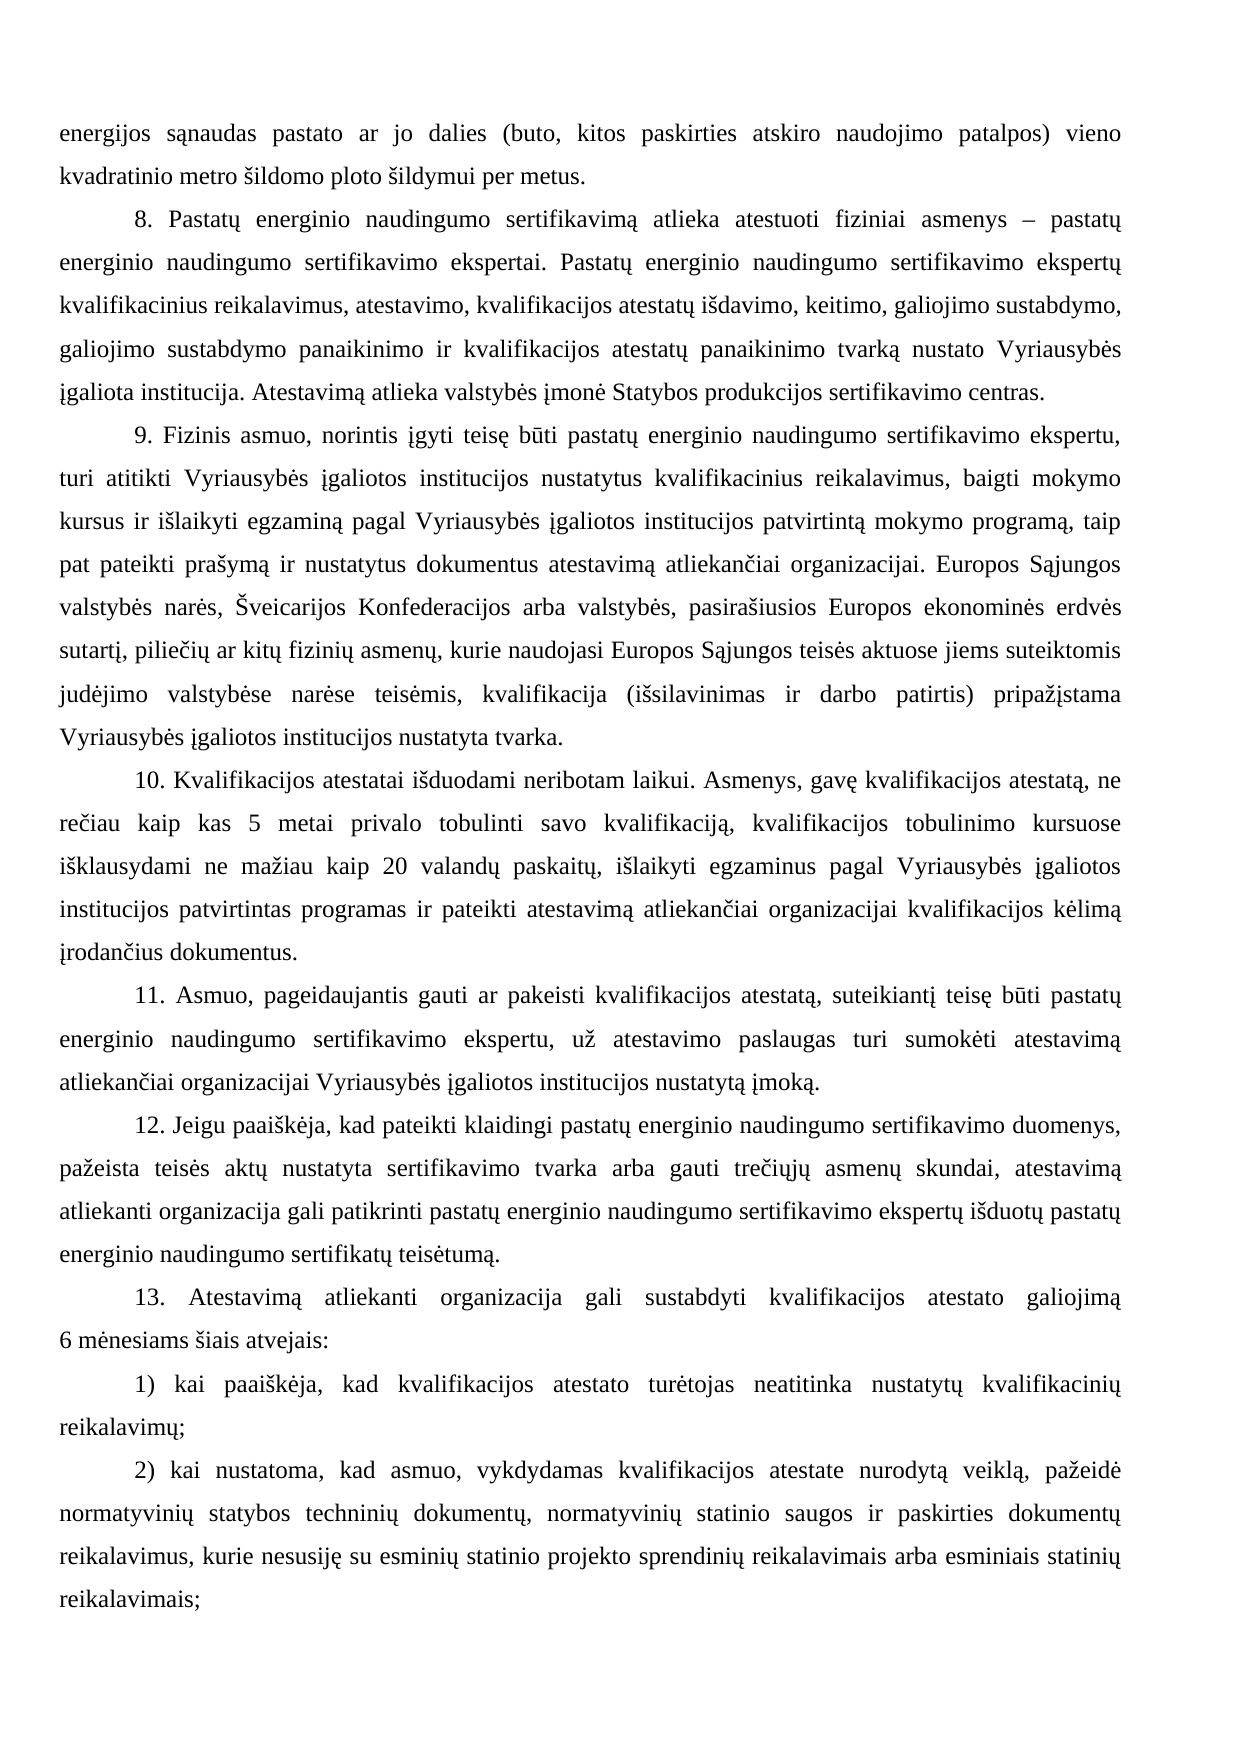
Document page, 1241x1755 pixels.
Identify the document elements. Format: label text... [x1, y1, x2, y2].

text 10. Kvalifikacijos atestatai išduodami neribotam laikui. Asmenys, gavę kvalifikacijos atestatą, ne rečiau kaip kas 5 metai privalo tobulinti savo kvalifikaciją, kvalifikacijos tobulinimo kursuose išklausydami ne mažiau kaip 20 valandų paskaitų, išlaikyti egzaminus pagal Vyriausybės įgaliotos institucijos patvirtintas programas ir pateikti atestavimą atliekančiai organizacijai kvalifikacijos kėlimą įrodančius dokumentus. [59, 765, 1122, 966]
text 9. Fizinis asmuo, norintis įgyti teisę būti pastatų energinio naudingumo sertifikavimo ekspertu, turi atitikti Vyriausybės įgaliotos institucijos nustatytus kvalifikacinius reikalavimus, baigti mokymo kursus ir išlaikyti egzaminą pagal Vyriausybės įgaliotos institucijos patvirtintą mokymo programą, taip pat pateikti prašymą ir nustatytus dokumentus atestavimą atliekančiai organizacijai. Europos Sąjungos valstybės narės, Šveicarijos Konfederacijos arba valstybės, pasirašiusios Europos ekonominės erdvės sutartį, piliečių ar kitų fizinių asmenų, kurie naudojasi Europos Sąjungos teisės aktuose jiems suteiktomis judėjimo valstybėse narėse teisėmis, kvalifikacija (išsilavinimas ir darbo patirtis) pripažįstama Vyriausybės įgaliotos institucijos nustatyta tvarka. [59, 420, 1122, 751]
text 12. Jeigu paaiškėja, kad pateikti klaidingi pastatų energinio naudingumo sertifikavimo duomenys, pažeista teisės aktų nustatyta sertifikavimo tvarka arba gauti trečiųjų asmenų skundai, atestavimą atliekanti organizacija gali patikrinti pastatų energinio naudingumo sertifikavimo ekspertų išduotų pastatų energinio naudingumo sertifikatų teisėtumą. [59, 1110, 1122, 1268]
text 8. Pastatų energinio naudingumo sertifikavimą atlieka atestuoti fiziniai asmenys – pastatų energinio naudingumo sertifikavimo ekspertai. Pastatų energinio naudingumo sertifikavimo ekspertų kvalifikacinius reikalavimus, atestavimo, kvalifikacijos atestatų išdavimo, keitimo, galiojimo sustabdymo, galiojimo sustabdymo panaikinimo ir kvalifikacijos atestatų panaikinimo tvarką nustato Vyriausybės įgaliota institucija. Atestavimą atlieka valstybės įmonė Statybos produkcijos sertifikavimo centras. [59, 204, 1122, 406]
text 1) kai paaiškėja, kad kvalifikacijos atestato turėtojas neatitinka nustatytų kvalifikacinių reikalavimų; [59, 1369, 1122, 1441]
text 11. Asmuo, pageidaujantis gauti ar pakeisti kvalifikacijos atestatą, suteikiantį teisę būti pastatų energinio naudingumo sertifikavimo ekspertu, už atestavimo paslaugas turi sumokėti atestavimą atliekančiai organizacijai Vyriausybės įgaliotos institucijos nustatytą įmoką. [59, 981, 1122, 1096]
text 2) kai nustatoma, kad asmuo, vykdydamas kvalifikacijos atestate nurodytą veiklą, pažeidė normatyvinių statybos techninių dokumentų, normatyvinių statinio saugos ir paskirties dokumentų reikalavimus, kurie nesusiję su esminių statinio projekto sprendinių reikalavimais arba esminiais statinių reikalavimais; [59, 1455, 1122, 1613]
text 13. Atestavimą atliekanti organizacija gali sustabdyti kvalifikacijos atestato galiojimą 6 mėnesiams šiais atvejais: [59, 1282, 1122, 1354]
text energijos sąnaudas pastato ar jo dalies (buto, kitos paskirties atskiro naudojimo patalpos) vieno kvadratinio metro šildomo ploto šildymui per metus. [59, 118, 1122, 190]
